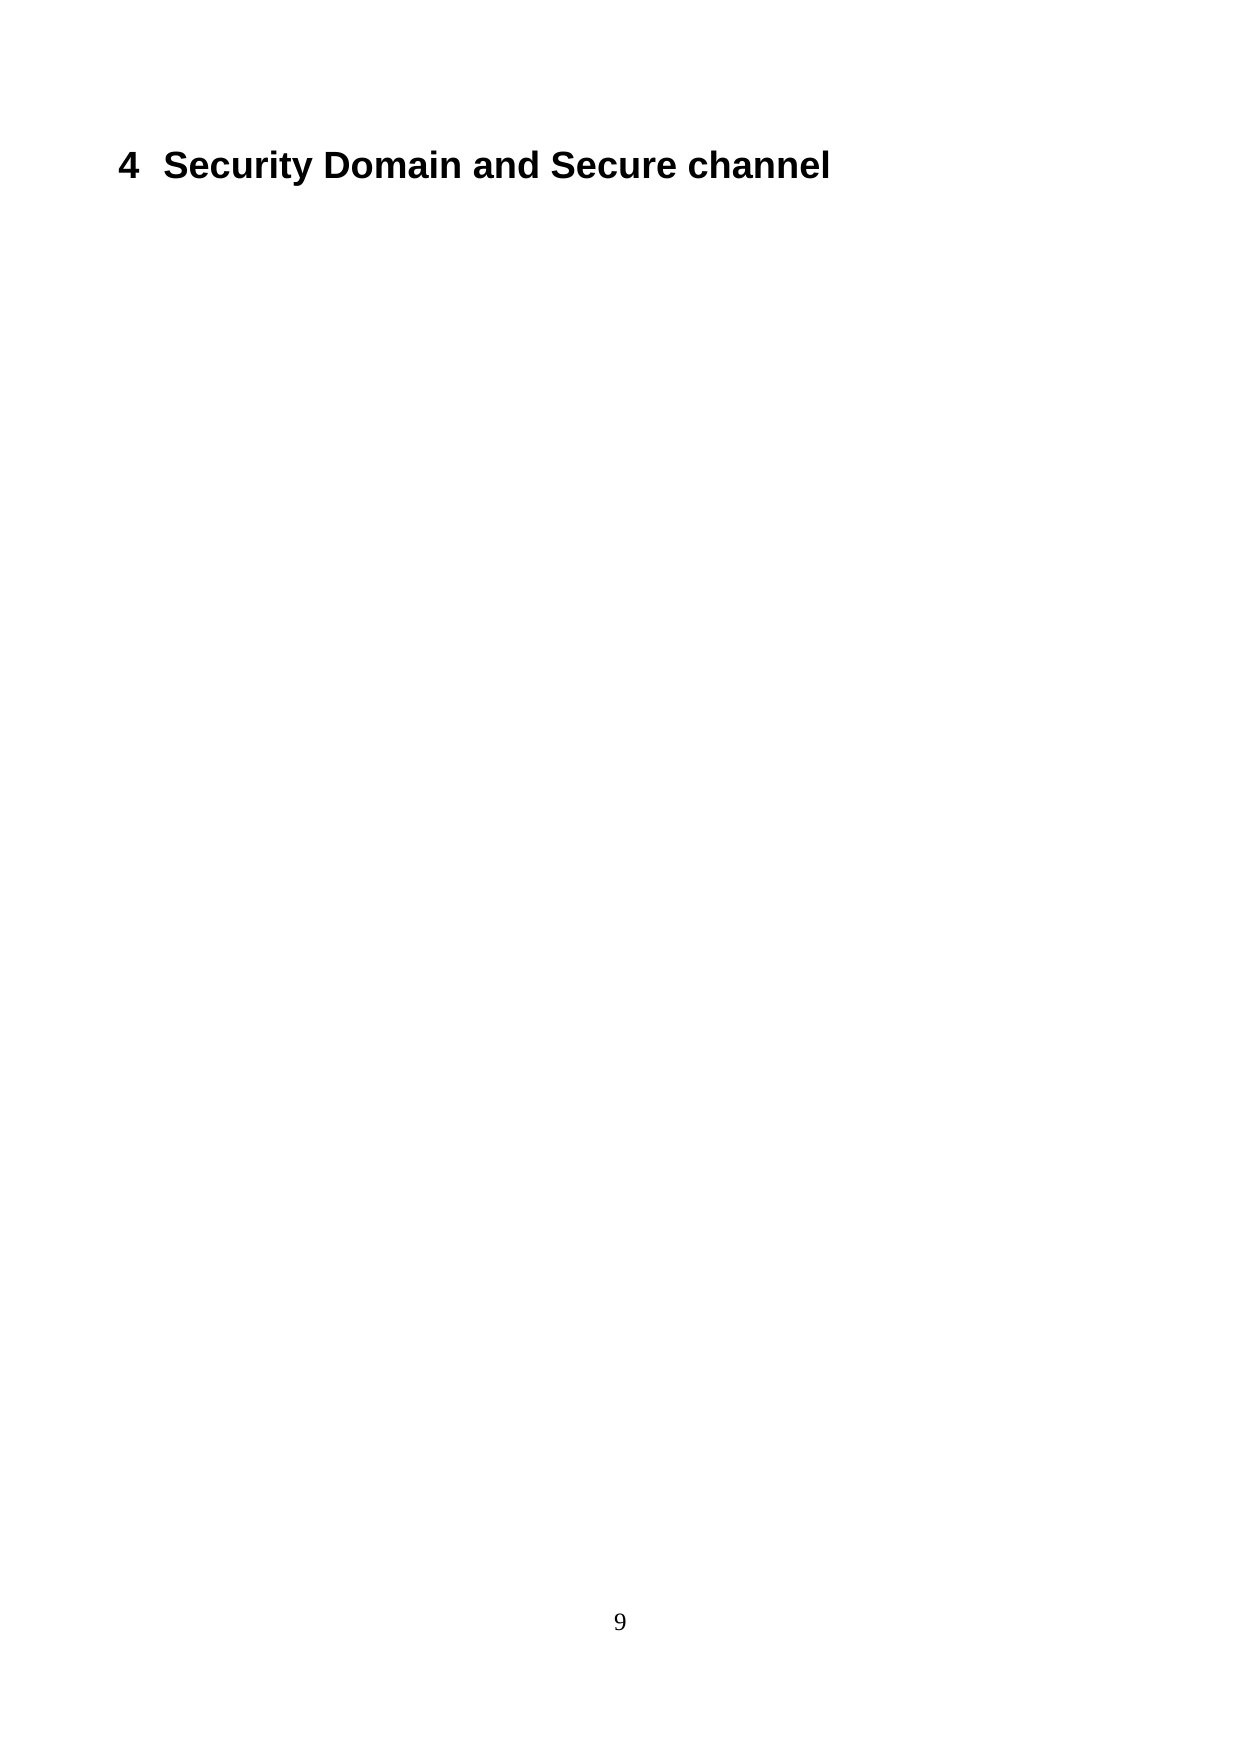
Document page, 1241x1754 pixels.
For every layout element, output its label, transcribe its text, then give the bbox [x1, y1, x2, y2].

subtitle Security Domain and Secure channel [118, 143, 1122, 187]
